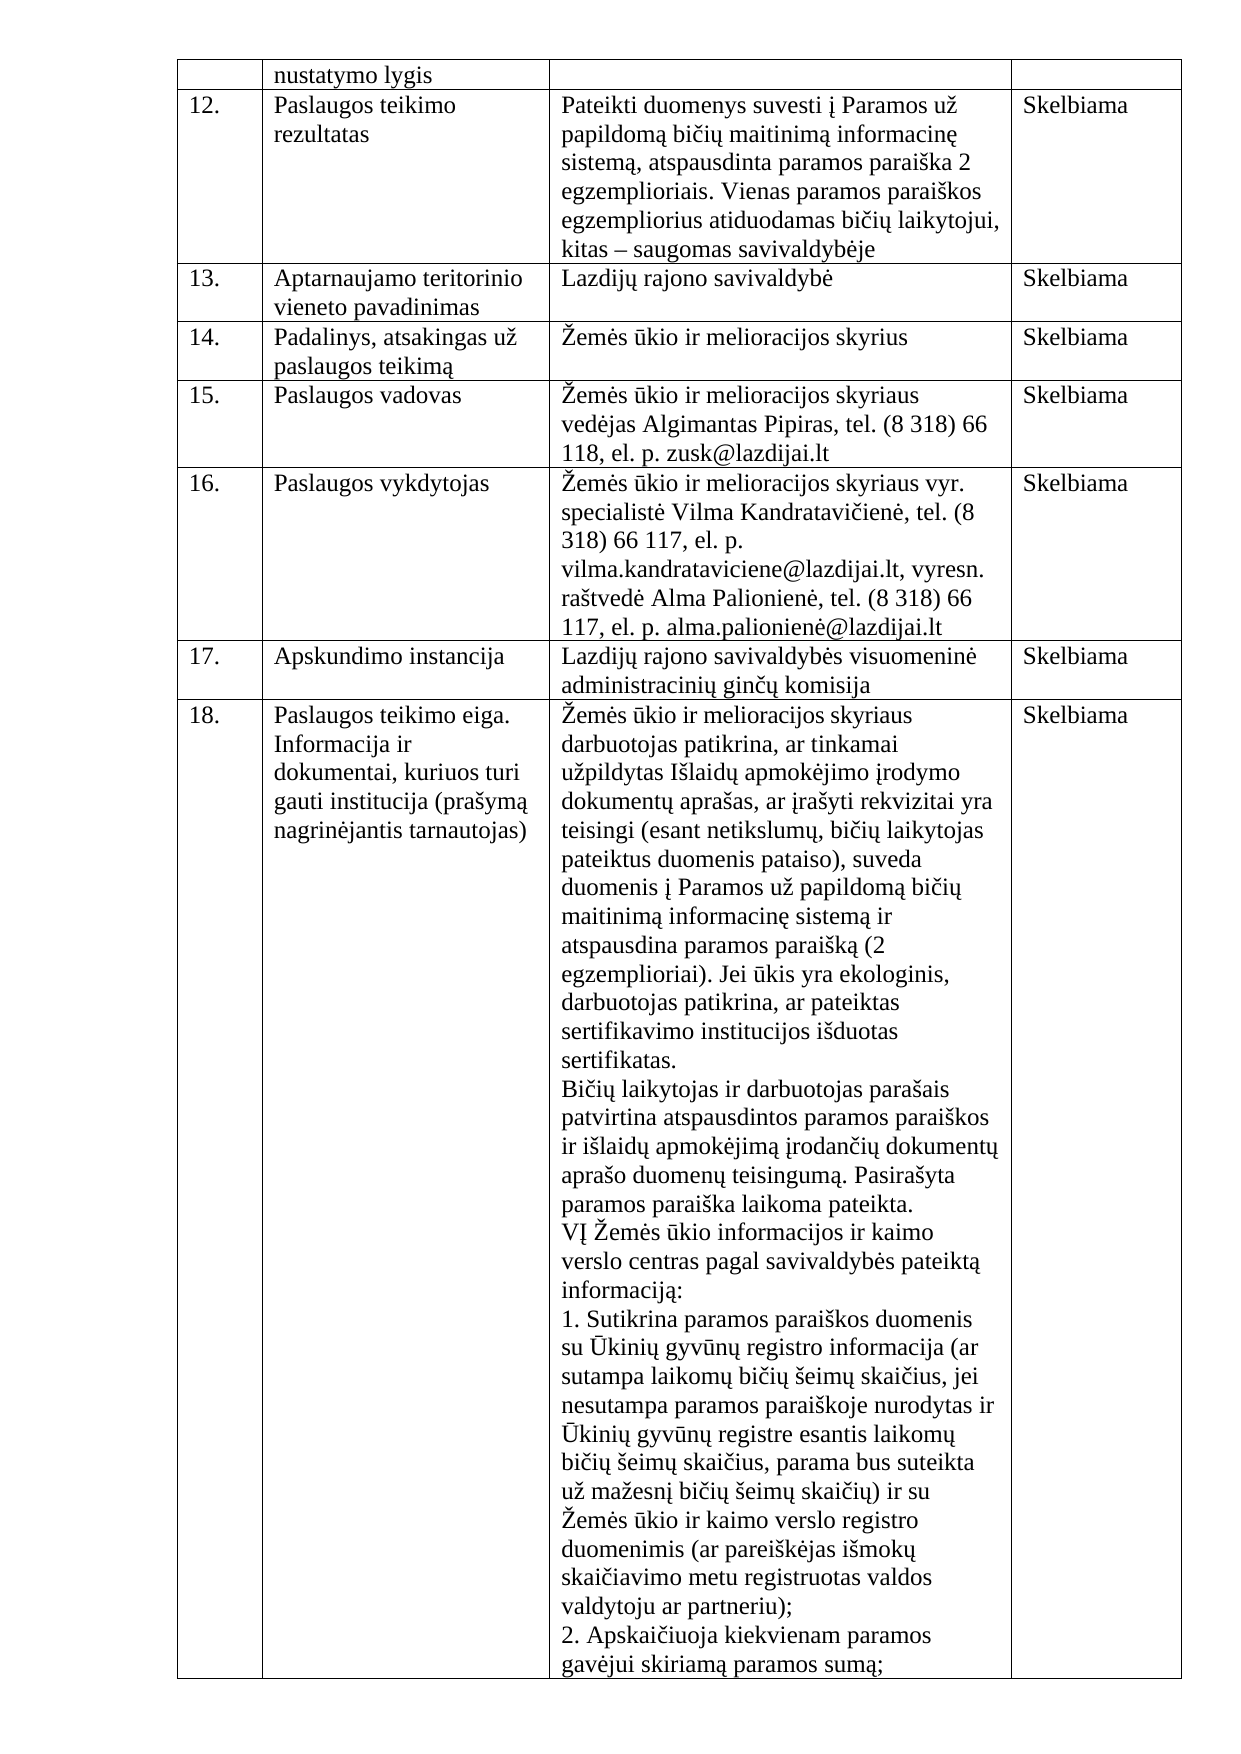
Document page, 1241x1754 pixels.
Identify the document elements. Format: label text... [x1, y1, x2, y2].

table_cell Žemės ūkio ir melioracijos skyriaus darbuotojas patikrina, ar tinkamai užpildytas Išlaidų apmokėjimo įrodymo dokumentų aprašas, ar įrašyti rekvizitai yra teisingi (esant netikslumų, bičių laikytojas pateiktus duomenis pataiso), suveda duomenis į Paramos už papildomą bičių maitinimą informacinę sistemą ir atspausdina paramos paraišką (2 egzemplioriai). Jei ūkis yra ekologinis, darbuotojas patikrina, ar pateiktas sertifikavimo institucijos išduotas sertifikatas. Bičių laikytojas ir darbuotojas parašais patvirtina atspausdintos paramos paraiškos ir išlaidų apmokėjimą įrodančių dokumentų aprašo duomenų teisingumą. Pasirašyta paramos paraiška laikoma pateikta. VĮ Žemės ūkio informacijos ir kaimo verslo centras pagal savivaldybės pateiktą informaciją: 1. Sutikrina paramos paraiškos duomenis su Ūkinių gyvūnų registro informacija (ar sutampa laikomų bičių šeimų skaičius, jei nesutampa paramos paraiškoje nurodytas ir Ūkinių gyvūnų registre esantis laikomų bičių šeimų skaičius, parama bus suteikta už mažesnį bičių šeimų skaičių) ir su Žemės ūkio ir kaimo verslo registro duomenimis (ar pareiškėjas išmokų skaičiavimo metu registruotas valdos valdytoju ar partneriu); 2. Apskaičiuoja kiekvienam paramos gavėjui skiriamą paramos sumą; [550, 700, 1011, 1677]
table_cell Paslaugos vadovas [263, 381, 549, 467]
table_cell 15. [178, 381, 262, 467]
table_cell Skelbiama [1012, 90, 1181, 262]
table_cell Aptarnaujamo teritorinio vieneto pavadinimas [263, 264, 549, 321]
table_cell nustatymo lygis [263, 60, 549, 89]
table_cell [550, 60, 1011, 89]
table_cell Pateikti duomenys suvesti į Paramos už papildomą bičių maitinimą informacinę sistemą, atspausdinta paramos paraiška 2 egzemplioriais. Vienas paramos paraiškos egzempliorius atiduodamas bičių laikytojui, kitas – saugomas savivaldybėje [550, 90, 1011, 262]
table_cell Padalinys, atsakingas už paslaugos teikimą [263, 322, 549, 379]
table_cell Skelbiama [1012, 468, 1181, 640]
table_cell Žemės ūkio ir melioracijos skyrius [550, 322, 1011, 379]
table_cell Skelbiama [1012, 381, 1181, 467]
table_cell Žemės ūkio ir melioracijos skyriaus vyr. specialistė Vilma Kandratavičienė, tel. (8 318) 66 117, el. p. vilma.kandrataviciene@lazdijai.lt, vyresn. raštvedė Alma Palionienė, tel. (8 318) 66 117, el. p. alma.palionienė@lazdijai.lt [550, 468, 1011, 640]
table_cell 13. [178, 264, 262, 321]
table_cell 12. [178, 90, 262, 262]
table_cell 17. [178, 641, 262, 699]
table_cell 14. [178, 322, 262, 379]
table_cell Paslaugos vykdytojas [263, 468, 549, 640]
table_cell Skelbiama [1012, 264, 1181, 321]
table_cell Lazdijų rajono savivaldybė [550, 264, 1011, 321]
table_cell Skelbiama [1012, 700, 1181, 1677]
table_cell 18. [178, 700, 262, 1677]
table_cell Skelbiama [1012, 322, 1181, 379]
table_cell Skelbiama [1012, 641, 1181, 699]
table_cell Lazdijų rajono savivaldybės visuomeninė administracinių ginčų komisija [550, 641, 1011, 699]
table_cell 16. [178, 468, 262, 640]
table_cell Žemės ūkio ir melioracijos skyriaus vedėjas Algimantas Pipiras, tel. (8 318) 66 118, el. p. zusk@lazdijai.lt [550, 381, 1011, 467]
table_cell [178, 60, 262, 89]
table_cell [1012, 60, 1181, 89]
table_cell Paslaugos teikimo eiga. Informacija ir dokumentai, kuriuos turi gauti institucija (prašymą nagrinėjantis tarnautojas) [263, 700, 549, 1677]
table_cell Apskundimo instancija [263, 641, 549, 699]
table_cell Paslaugos teikimo rezultatas [263, 90, 549, 262]
